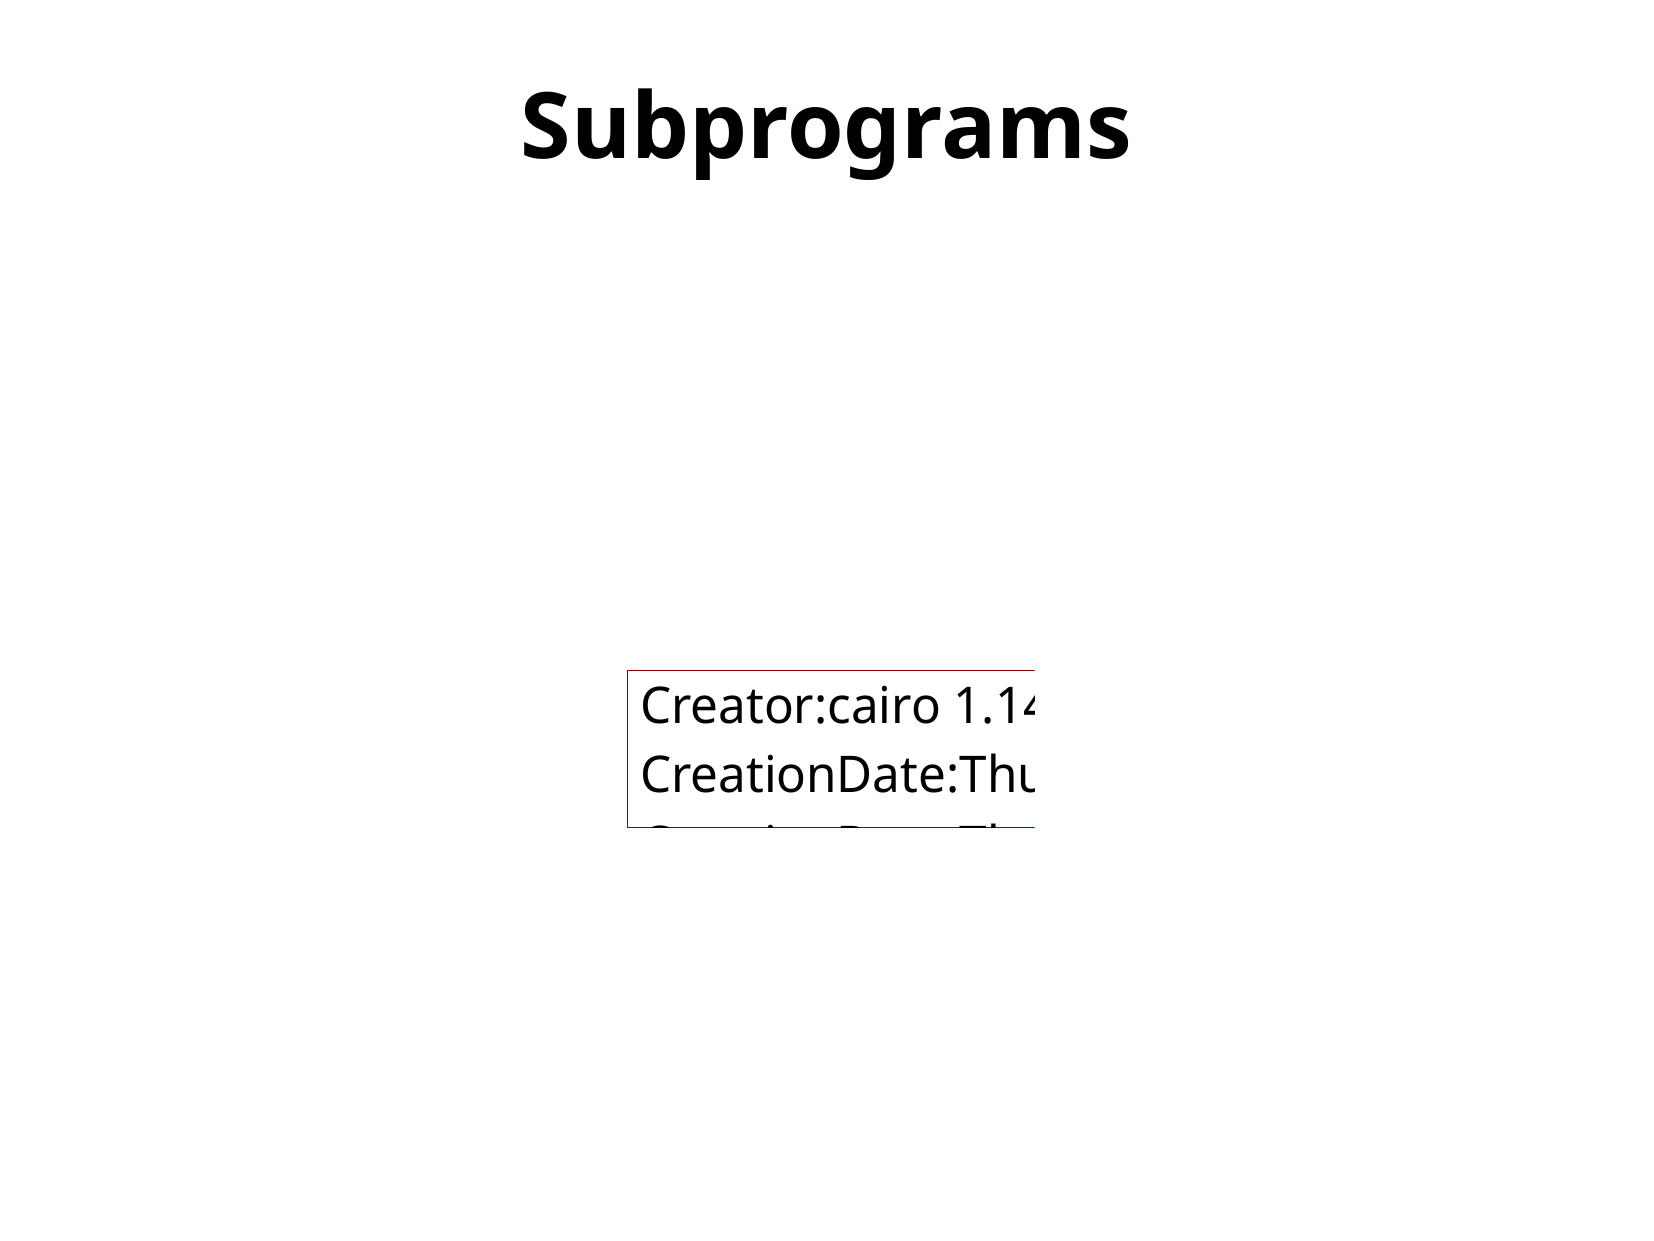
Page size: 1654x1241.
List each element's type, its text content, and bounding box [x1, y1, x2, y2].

title Subprograms [82, 19, 1571, 227]
picture [624, 666, 1035, 828]
